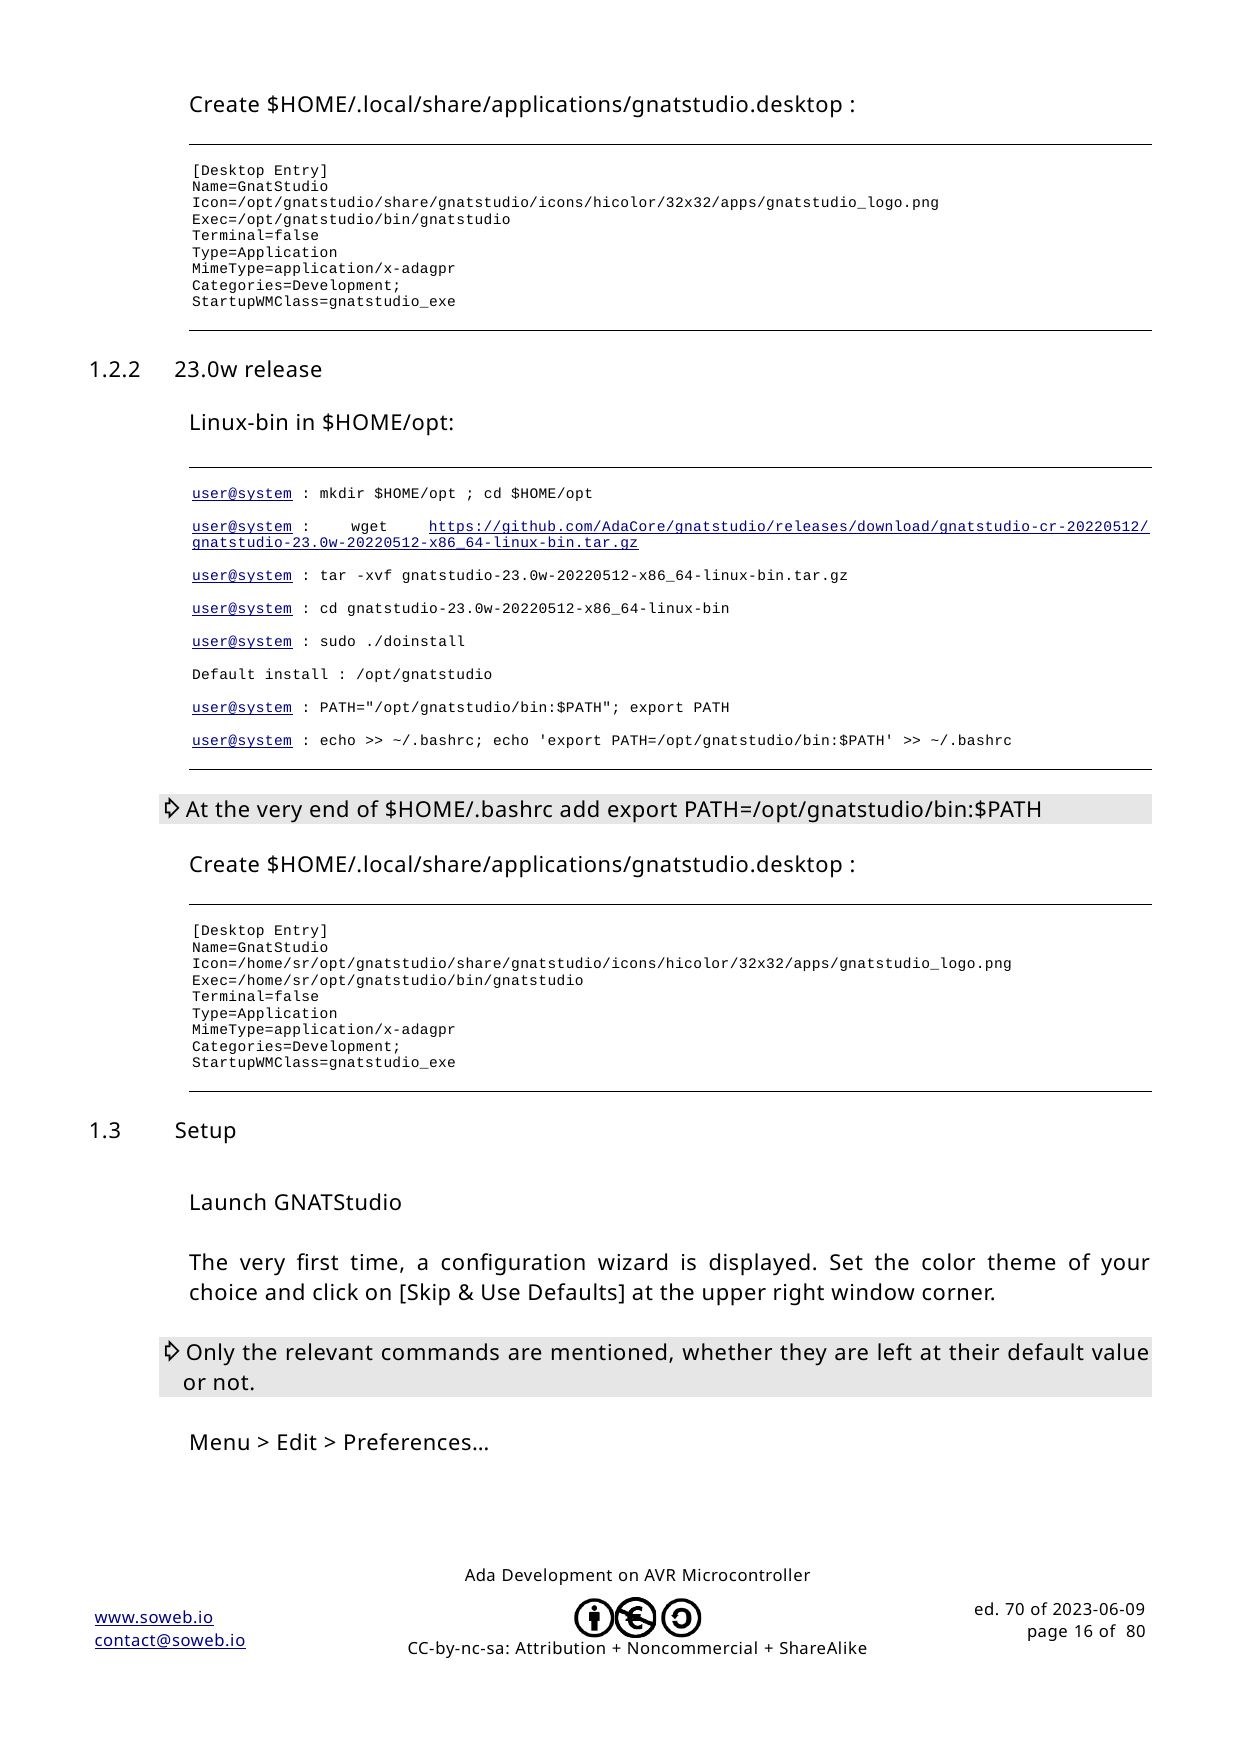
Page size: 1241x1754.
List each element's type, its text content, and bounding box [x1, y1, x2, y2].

list user@system : echo >> ~/.bashrc; echo 'export PATH=/opt/gnatstudio/bin:$PATH' >> ~/.bashrc [189, 730, 1152, 769]
list Icon=/home/sr/opt/gnatstudio/share/gnatstudio/icons/hicolor/32x32/apps/gnatstudio_logo.png [189, 954, 1152, 970]
list Categories=Development; [189, 1036, 1152, 1052]
text Linux-bin in $HOME/opt: [189, 407, 1152, 437]
picture [573, 1597, 657, 1638]
list user@system : mkdir $HOME/opt ; cd $HOME/opt user@system : wget https://github.com/AdaCore/gnatstudio/releases/download/gnatstudio-cr-20220512/gnatstudio-23.0w-20220512-x86_64-linux-bin.tar.gz [189, 483, 1152, 552]
list Exec=/home/sr/opt/gnatstudio/bin/gnatstudio [189, 970, 1152, 987]
text The very first time, a configuration wizard is displayed. Set the color theme of your choice and click on [Skip & Use Defaults] at the upper right window corner. [189, 1247, 1152, 1307]
list [Desktop Entry] [189, 905, 1152, 937]
list Exec=/opt/gnatstudio/bin/gnatstudio [189, 209, 1152, 226]
list MimeType=application/x-adagpr [189, 1019, 1152, 1036]
list Type=Application [189, 242, 1152, 259]
text Launch GNATStudio [189, 1187, 1152, 1217]
list Icon=/opt/gnatstudio/share/gnatstudio/icons/hicolor/32x32/apps/gnatstudio_logo.png [189, 193, 1152, 209]
subtitle 23.0w release [88, 354, 1152, 395]
text Create $HOME/.local/share/applications/gnatstudio.desktop : [189, 849, 1152, 879]
list Terminal=false [189, 987, 1152, 1003]
list MimeType=application/x-adagpr [189, 259, 1152, 275]
text Menu > Edit > Preferences… [189, 1427, 1152, 1457]
picture [660, 1597, 702, 1638]
list Only the relevant commands are mentioned, whether they are left at their default value or not. [159, 1337, 1152, 1397]
list StartupWMClass=gnatstudio_exe [189, 1052, 1152, 1091]
list user@system : tar -xvf gnatstudio-23.0w-20220512-x86_64-linux-bin.tar.gz user@system : cd gnatstudio-23.0w-20220512-x86_64-linux-bin [189, 566, 1152, 618]
list Categories=Development; [189, 275, 1152, 292]
list user@system : sudo ./doinstall Default install : /opt/gnatstudio user@system : PATH="/opt/gnatstudio/bin:$PATH"; export PATH [189, 632, 1152, 717]
list At the very end of $HOME/.bashrc add export PATH=/opt/gnatstudio/bin:$PATH [159, 794, 1152, 824]
list Name=GnatStudio [189, 937, 1152, 954]
text Create $HOME/.local/share/applications/gnatstudio.desktop : [189, 88, 1152, 118]
list Name=GnatStudio [189, 176, 1152, 193]
list StartupWMClass=gnatstudio_exe [189, 292, 1152, 330]
list [Desktop Entry] [189, 145, 1152, 176]
subtitle Setup [88, 1115, 1152, 1145]
list Type=Application [189, 1003, 1152, 1019]
list Terminal=false [189, 226, 1152, 242]
